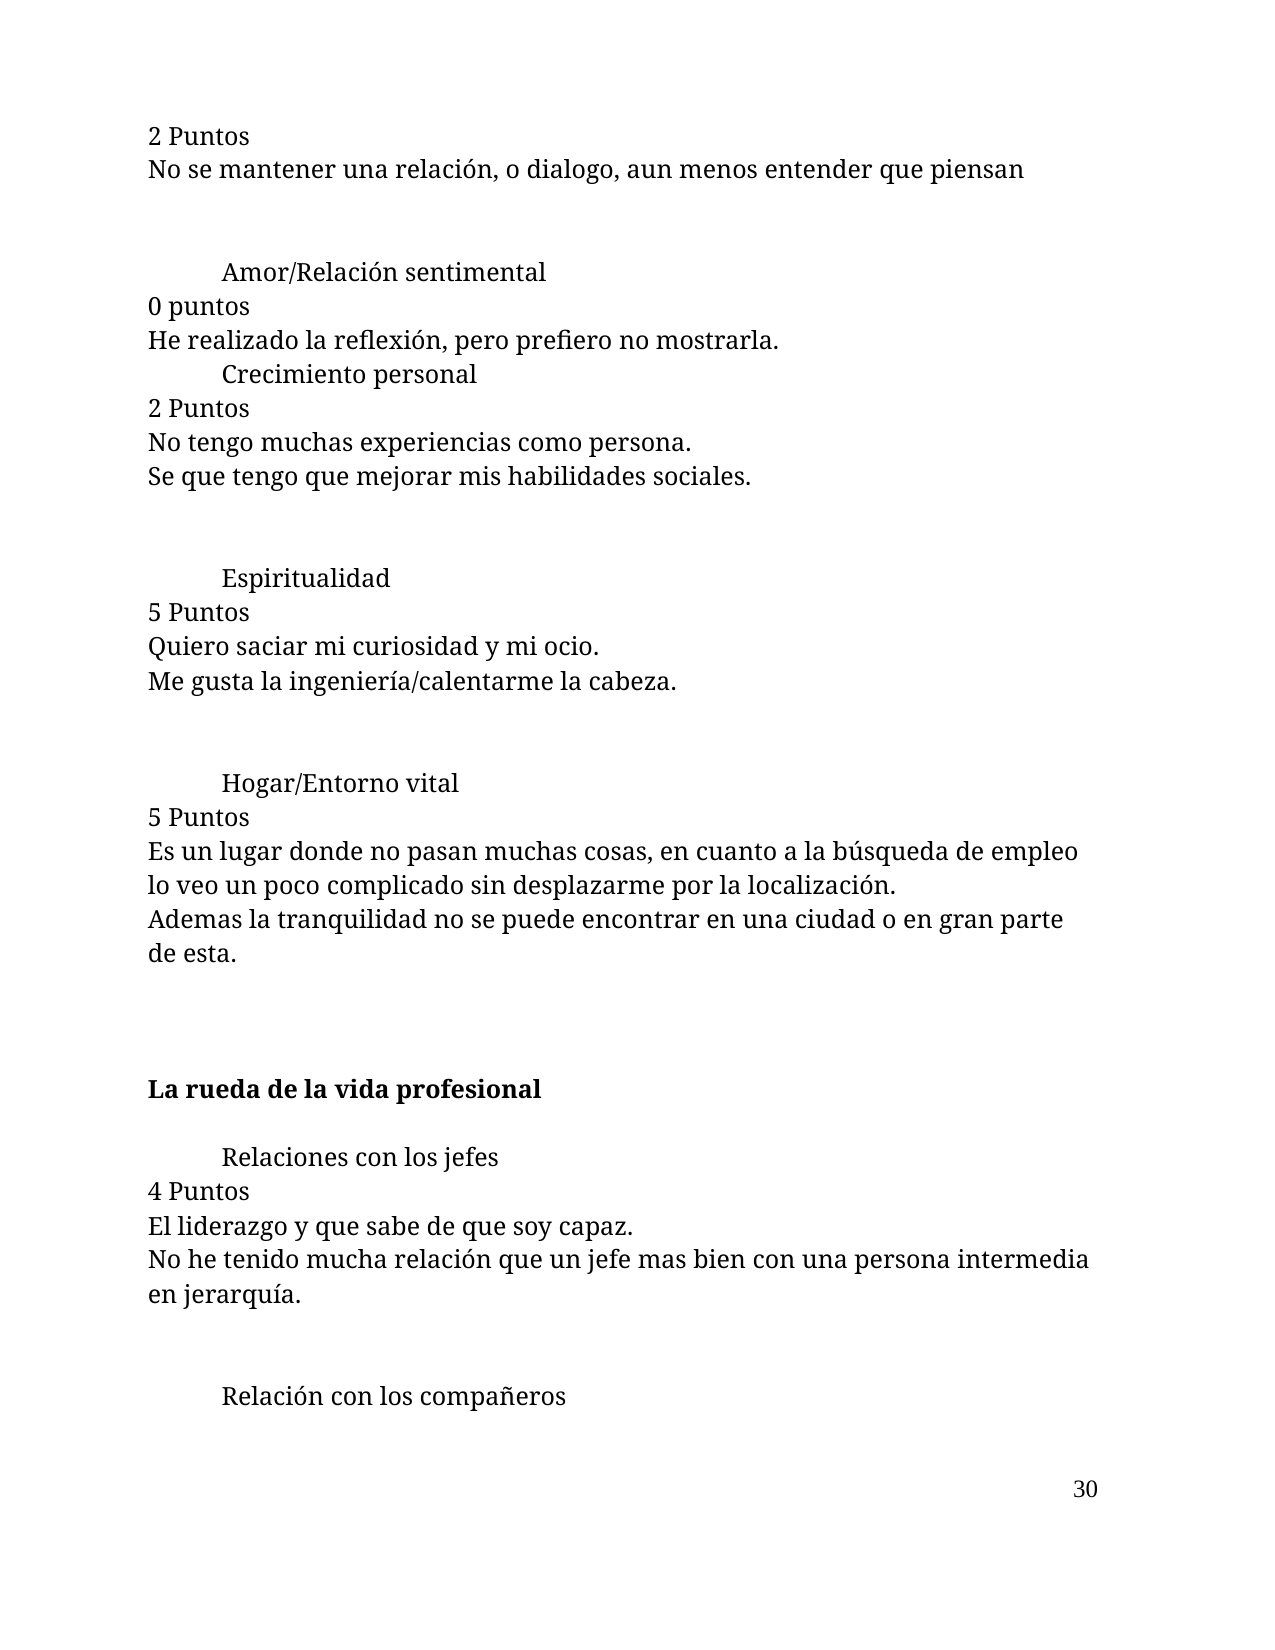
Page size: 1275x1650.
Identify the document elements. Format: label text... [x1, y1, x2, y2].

text Relación con los compañeros [148, 1378, 1098, 1412]
text La rueda de la vida profesional [148, 1072, 1098, 1106]
text Hogar/Entorno vital [148, 765, 1098, 799]
text Se que tengo que mejorar mis habilidades sociales. [148, 459, 1098, 493]
text He realizado la reflexión, pero prefiero no mostrarla. [148, 322, 1098, 357]
text Es un lugar donde no pasan muchas cosas, en cuanto a la búsqueda de empleo lo veo un poco complicado sin desplazarme por la localización. [148, 833, 1098, 902]
text El liderazgo y que sabe de que soy capaz. [148, 1208, 1098, 1242]
text Quiero saciar mi curiosidad y mi ocio. [148, 629, 1098, 663]
text 5 Puntos [148, 799, 1098, 833]
text No he tenido mucha relación que un jefe mas bien con una persona intermedia en jerarquía. [148, 1242, 1098, 1310]
text 2 Puntos [148, 391, 1098, 425]
text Espiritualidad [148, 561, 1098, 595]
text 0 puntos [148, 288, 1098, 322]
text 5 Puntos [148, 595, 1098, 629]
text Amor/Relación sentimental [148, 254, 1098, 288]
text Ademas la tranquilidad no se puede encontrar en una ciudad o en gran parte de esta. [148, 902, 1098, 970]
text No se mantener una relación, o dialogo, aun menos entender que piensan [148, 152, 1098, 186]
text Crecimiento personal [148, 357, 1098, 391]
text Relaciones con los jefes [148, 1140, 1098, 1174]
text 4 Puntos [148, 1174, 1098, 1208]
text No tengo muchas experiencias como persona. [148, 425, 1098, 459]
text 2 Puntos [148, 118, 1098, 152]
text Me gusta la ingeniería/calentarme la cabeza. [148, 663, 1098, 697]
